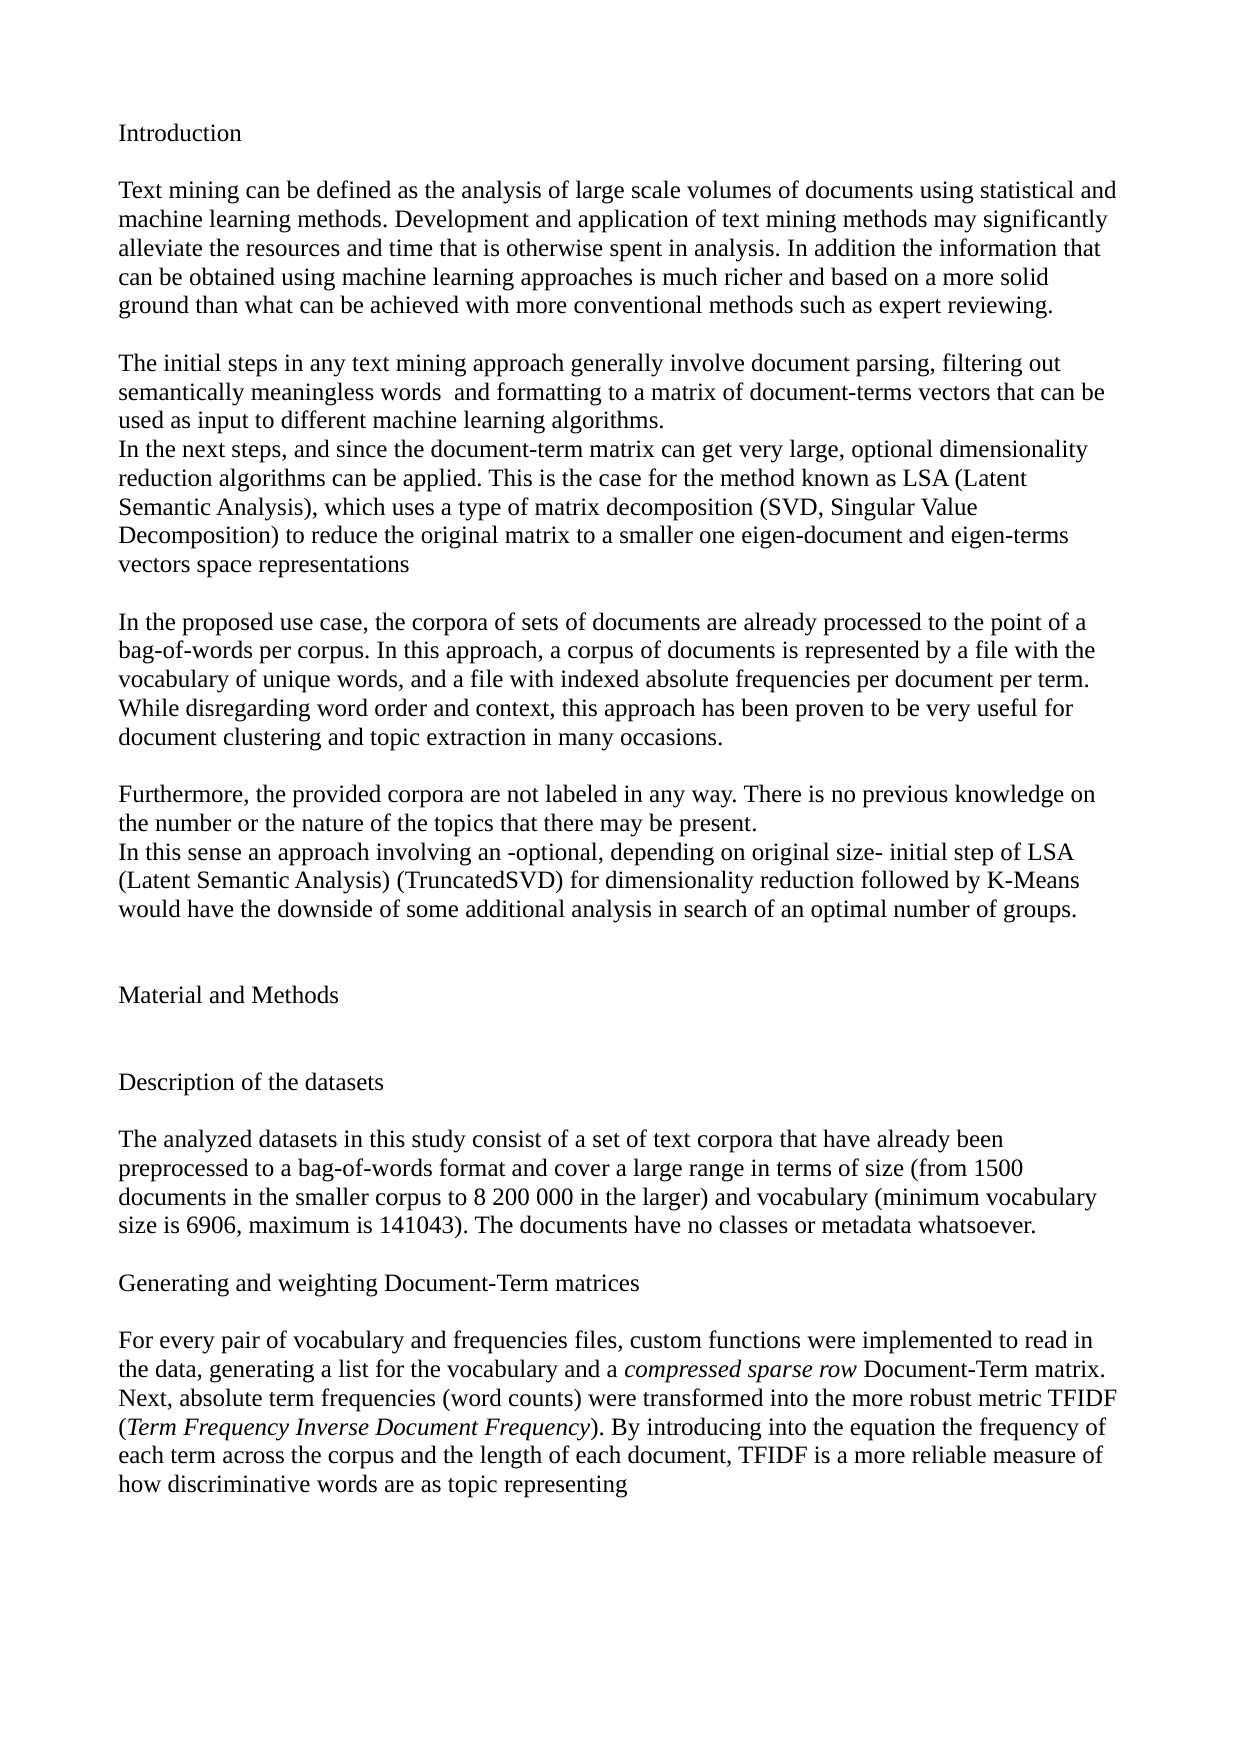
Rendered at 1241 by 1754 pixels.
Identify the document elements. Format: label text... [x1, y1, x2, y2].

text In the proposed use case, the corpora of sets of documents are already processed to the point of a bag-of-words per corpus. In this approach, a corpus of documents is represented by a file with the vocabulary of unique words, and a file with indexed absolute frequencies per document per term. [118, 607, 1122, 693]
text While disregarding word order and context, this approach has been proven to be very useful for document clustering and topic extraction in many occasions. [118, 693, 1122, 751]
text Furthermore, the provided corpora are not labeled in any way. There is no previous knowledge on the number or the nature of the topics that there may be present. [118, 779, 1122, 837]
text Next, absolute term frequencies (word counts) were transformed into the more robust metric TFIDF (Term Frequency Inverse Document Frequency). By introducing into the equation the frequency of each term across the corpus and the length of each document, TFIDF is a more reliable measure of how discriminative words are as topic representing [118, 1383, 1122, 1498]
text The analyzed datasets in this study consist of a set of text corpora that have already been preprocessed to a bag-of-words format and cover a large range in terms of size (from 1500 documents in the smaller corpus to 8 200 000 in the larger) and vocabulary (minimum vocabulary size is 6906, maximum is 141043). The documents have no classes or metadata whatsoever. [118, 1124, 1122, 1239]
text In the next steps, and since the document-term matrix can get very large, optional dimensionality reduction algorithms can be applied. This is the case for the method known as LSA (Latent Semantic Analysis), which uses a type of matrix decomposition (SVD, Singular Value Decomposition) to reduce the original matrix to a smaller one eigen-document and eigen-terms vectors space representations [118, 434, 1122, 578]
text Generating and weighting Document-Term matrices [118, 1268, 1122, 1297]
text The initial steps in any text mining approach generally involve document parsing, filtering out semantically meaningless words and formatting to a matrix of document-terms vectors that can be used as input to different machine learning algorithms. [118, 348, 1122, 434]
text In this sense an approach involving an -optional, depending on original size- initial step of LSA (Latent Semantic Analysis) (TruncatedSVD) for dimensionality reduction followed by K-Means would have the downside of some additional analysis in search of an optimal number of groups. [118, 837, 1122, 923]
text For every pair of vocabulary and frequencies files, custom functions were implemented to read in the data, generating a list for the vocabulary and a compressed sparse row Document-Term matrix. [118, 1326, 1122, 1383]
text Introduction [118, 118, 1122, 147]
text Material and Methods [118, 981, 1122, 1009]
text Description of the datasets [118, 1067, 1122, 1096]
text Text mining can be defined as the analysis of large scale volumes of documents using statistical and machine learning methods. Development and application of text mining methods may significantly alleviate the resources and time that is otherwise spent in analysis. In addition the information that can be obtained using machine learning approaches is much richer and based on a more solid ground than what can be achieved with more conventional methods such as expert reviewing. [118, 176, 1122, 319]
